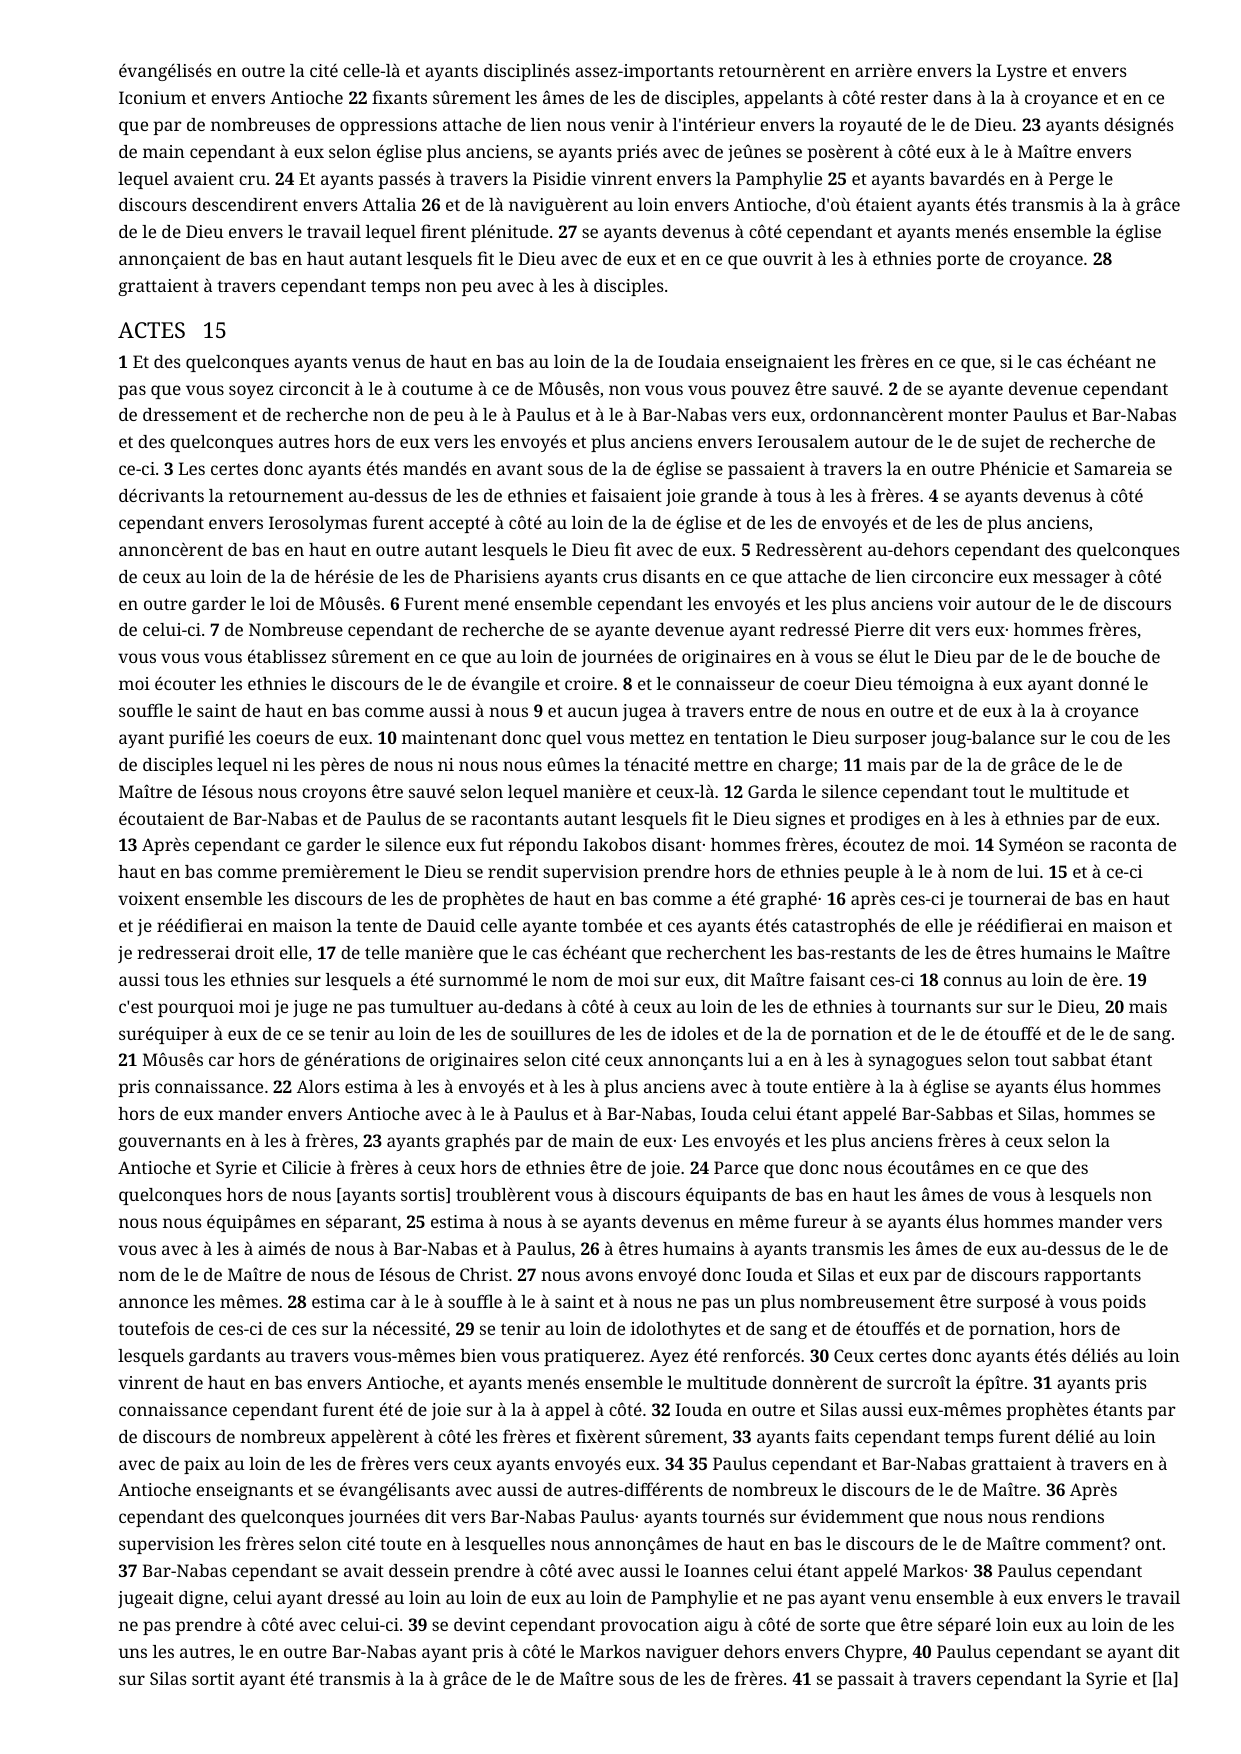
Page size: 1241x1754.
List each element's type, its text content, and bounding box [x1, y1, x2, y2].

text ACTES 15 [118, 316, 1181, 345]
text 1 Et des quelconques ayants venus de haut en bas au loin de la de Ioudaia enseignaient les frères en ce que, si le cas échéant ne pas que vous soyez circoncit à le à coutume à ce de Môusês, non vous vous pouvez être sauvé. 2 de se ayante devenue cependant de dressement et de recherche non de peu à le à Paulus et à le à Bar-Nabas vers eux, ordonnancèrent monter Paulus et Bar-Nabas et des quelconques autres hors de eux vers les envoyés et plus anciens envers Ierousalem autour de le de sujet de recherche de ce-ci. 3 Les certes donc ayants étés mandés en avant sous de la de église se passaient à travers la en outre Phénicie et Samareia se décrivants la retournement au-dessus de les de ethnies et faisaient joie grande à tous à les à frères. 4 se ayants devenus à côté cependant envers Ierosolymas furent accepté à côté au loin de la de église et de les de envoyés et de les de plus anciens, annoncèrent de bas en haut en outre autant lesquels le Dieu fit avec de eux. 5 Redressèrent au-dehors cependant des quelconques de ceux au loin de la de hérésie de les de Pharisiens ayants crus disants en ce que attache de lien circoncire eux messager à côté en outre garder le loi de Môusês. 6 Furent mené ensemble cependant les envoyés et les plus anciens voir autour de le de discours de celui-ci. 7 de Nombreuse cependant de recherche de se ayante devenue ayant redressé Pierre dit vers eux· hommes frères, vous vous vous établissez sûrement en ce que au loin de journées de originaires en à vous se élut le Dieu par de le de bouche de moi écouter les ethnies le discours de le de évangile et croire. 8 et le connaisseur de coeur Dieu témoigna à eux ayant donné le souffle le saint de haut en bas comme aussi à nous 9 et aucun jugea à travers entre de nous en outre et de eux à la à croyance ayant purifié les coeurs de eux. 10 maintenant donc quel vous mettez en tentation le Dieu surposer joug-balance sur le cou de les de disciples lequel ni les pères de nous ni nous nous eûmes la ténacité mettre en charge; 11 mais par de la de grâce de le de Maître de Iésous nous croyons être sauvé selon lequel manière et ceux-là. 12 Garda le silence cependant tout le multitude et écoutaient de Bar-Nabas et de Paulus de se racontants autant lesquels fit le Dieu signes et prodiges en à les à ethnies par de eux. 13 Après cependant ce garder le silence eux fut répondu Iakobos disant· hommes frères, écoutez de moi. 14 Syméon se raconta de haut en bas comme premièrement le Dieu se rendit supervision prendre hors de ethnies peuple à le à nom de lui. 15 et à ce-ci voixent ensemble les discours de les de prophètes de haut en bas comme a été graphé· 16 après ces-ci je tournerai de bas en haut et je réédifierai en maison la tente de Dauid celle ayante tombée et ces ayants étés catastrophés de elle je réédifierai en maison et je redresserai droit elle, 17 de telle manière que le cas échéant que recherchent les bas-restants de les de êtres humains le Maître aussi tous les ethnies sur lesquels a été surnommé le nom de moi sur eux, dit Maître faisant ces-ci 18 connus au loin de ère. 19 c'est pourquoi moi je juge ne pas tumultuer au-dedans à côté à ceux au loin de les de ethnies à tournants sur sur le Dieu, 20 mais suréquiper à eux de ce se tenir au loin de les de souillures de les de idoles et de la de pornation et de le de étouffé et de le de sang. 21 Môusês car hors de générations de originaires selon cité ceux annonçants lui a en à les à synagogues selon tout sabbat étant pris connaissance. 22 Alors estima à les à envoyés et à les à plus anciens avec à toute entière à la à église se ayants élus hommes hors de eux mander envers Antioche avec à le à Paulus et à Bar-Nabas, Iouda celui étant appelé Bar-Sabbas et Silas, hommes se gouvernants en à les à frères, 23 ayants graphés par de main de eux· Les envoyés et les plus anciens frères à ceux selon la Antioche et Syrie et Cilicie à frères à ceux hors de ethnies être de joie. 24 Parce que donc nous écoutâmes en ce que des quelconques hors de nous [ayants sortis] troublèrent vous à discours équipants de bas en haut les âmes de vous à lesquels non nous nous équipâmes en séparant, 25 estima à nous à se ayants devenus en même fureur à se ayants élus hommes mander vers vous avec à les à aimés de nous à Bar-Nabas et à Paulus, 26 à êtres humains à ayants transmis les âmes de eux au-dessus de le de nom de le de Maître de nous de Iésous de Christ. 27 nous avons envoyé donc Iouda et Silas et eux par de discours rapportants annonce les mêmes. 28 estima car à le à souffle à le à saint et à nous ne pas un plus nombreusement être surposé à vous poids toutefois de ces-ci de ces sur la nécessité, 29 se tenir au loin de idolothytes et de sang et de étouffés et de pornation, hors de lesquels gardants au travers vous-mêmes bien vous pratiquerez. Ayez été renforcés. 30 Ceux certes donc ayants étés déliés au loin vinrent de haut en bas envers Antioche, et ayants menés ensemble le multitude donnèrent de surcroît la épître. 31 ayants pris connaissance cependant furent été de joie sur à la à appel à côté. 32 Iouda en outre et Silas aussi eux-mêmes prophètes étants par de discours de nombreux appelèrent à côté les frères et fixèrent sûrement, 33 ayants faits cependant temps furent délié au loin avec de paix au loin de les de frères vers ceux ayants envoyés eux. 34 35 Paulus cependant et Bar-Nabas grattaient à travers en à Antioche enseignants et se évangélisants avec aussi de autres-différents de nombreux le discours de le de Maître. 36 Après cependant des quelconques journées dit vers Bar-Nabas Paulus· ayants tournés sur évidemment que nous nous rendions supervision les frères selon cité toute en à lesquelles nous annonçâmes de haut en bas le discours de le de Maître comment? ont. 37 Bar-Nabas cependant se avait dessein prendre à côté avec aussi le Ioannes celui étant appelé Markos· 38 Paulus cependant jugeait digne, celui ayant dressé au loin au loin de eux au loin de Pamphylie et ne pas ayant venu ensemble à eux envers le travail ne pas prendre à côté avec celui-ci. 39 se devint cependant provocation aigu à côté de sorte que être séparé loin eux au loin de les uns les autres, le en outre Bar-Nabas ayant pris à côté le Markos naviguer dehors envers Chypre, 40 Paulus cependant se ayant dit sur Silas sortit ayant été transmis à la à grâce de le de Maître sous de les de frères. 41 se passait à travers cependant la Syrie et [la] [118, 350, 1181, 1690]
text évangélisés en outre la cité celle-là et ayants disciplinés assez-importants retournèrent en arrière envers la Lystre et envers Iconium et envers Antioche 22 fixants sûrement les âmes de les de disciples, appelants à côté rester dans à la à croyance et en ce que par de nombreuses de oppressions attache de lien nous venir à l'intérieur envers la royauté de le de Dieu. 23 ayants désignés de main cependant à eux selon église plus anciens, se ayants priés avec de jeûnes se posèrent à côté eux à le à Maître envers lequel avaient cru. 24 Et ayants passés à travers la Pisidie vinrent envers la Pamphylie 25 et ayants bavardés en à Perge le discours descendirent envers Attalia 26 et de là naviguèrent au loin envers Antioche, d'où étaient ayants étés transmis à la à grâce de le de Dieu envers le travail lequel firent plénitude. 27 se ayants devenus à côté cependant et ayants menés ensemble la église annonçaient de bas en haut autant lesquels fit le Dieu avec de eux et en ce que ouvrit à les à ethnies porte de croyance. 28 grattaient à travers cependant temps non peu avec à les à disciples. [118, 59, 1181, 297]
